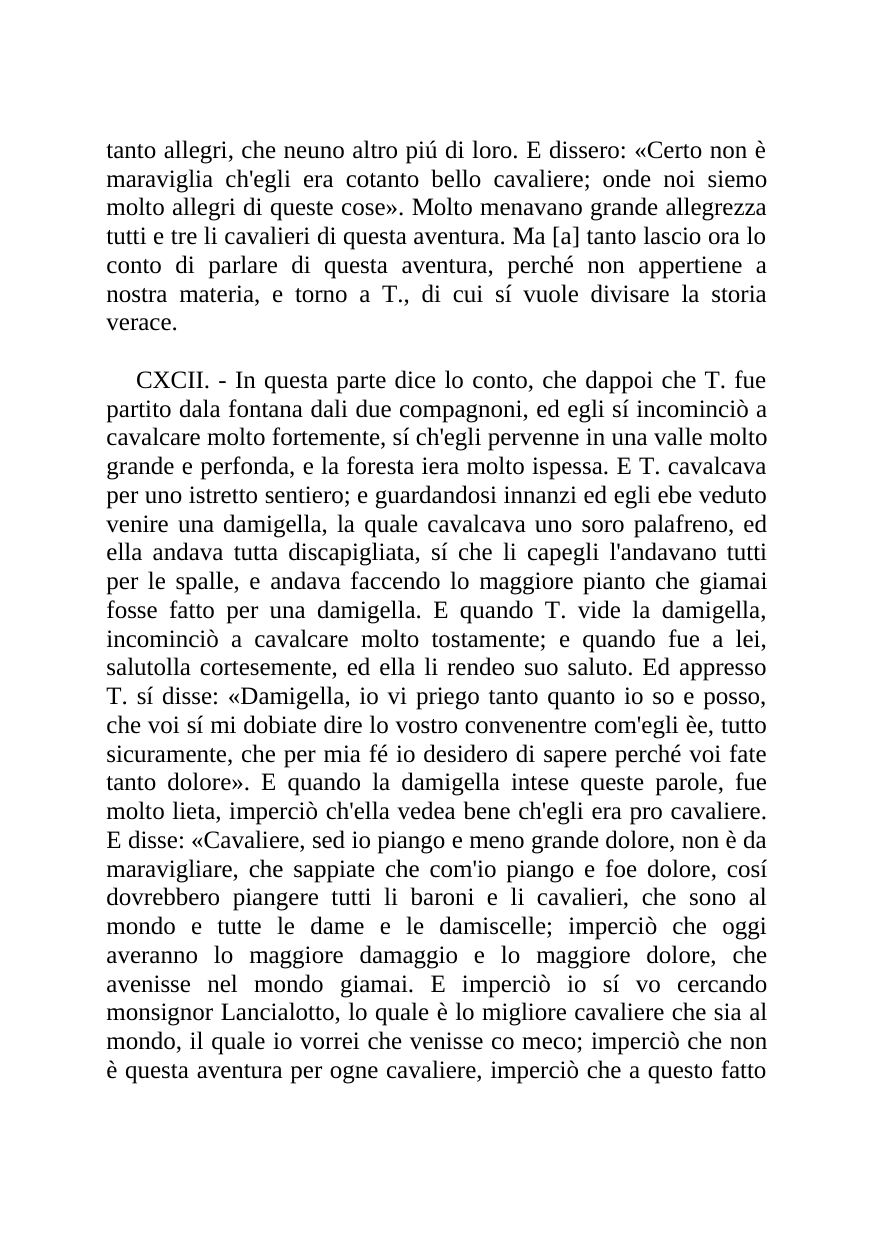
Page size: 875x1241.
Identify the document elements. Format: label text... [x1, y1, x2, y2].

text tanto allegri, che neuno altro piú di loro. E dissero: «Certo non è maraviglia ch'egli era cotanto bello cavaliere; onde noi siemo molto allegri di queste cose». Molto menavano grande allegrezza tutti e tre li cavalieri di questa aventura. Ma [a] tanto lascio ora lo conto di parlare di questa aventura, perché non appertiene a nostra materia, e torno a T., di cui sí vuole divisare la storia verace. [106, 135, 768, 336]
text CXCII. - In questa parte dice lo conto, che dappoi che T. fue partito dala fontana dali due compagnoni, ed egli sí incominciò a cavalcare molto fortemente, sí ch'egli pervenne in una valle molto grande e perfonda, e la foresta iera molto ispessa. E T. cavalcava per uno istretto sentiero; e guardandosi innanzi ed egli ebe veduto venire una damigella, la quale cavalcava uno soro palafreno, ed ella andava tutta discapigliata, sí che li capegli l'andavano tutti per le spalle, e andava faccendo lo maggiore pianto che giamai fosse fatto per una damigella. E quando T. vide la damigella, incominciò a cavalcare molto tostamente; e quando fue a lei, salutolla cortesemente, ed ella li rendeo suo saluto. Ed appresso T. sí disse: «Damigella, io vi priego tanto quanto io so e posso, che voi sí mi dobiate dire lo vostro convenentre com'egli èe, tutto sicuramente, che per mia fé io desidero di sapere perché voi fate tanto dolore». E quando la damigella intese queste parole, fue molto lieta, imperciò ch'ella vedea bene ch'egli era pro cavaliere. E disse: «Cavaliere, sed io piango e meno grande dolore, non è da maravigliare, che sappiate che com'io piango e foe dolore, cosí dovrebbero piangere tutti li baroni e li cavalieri, che sono al mondo e tutte le dame e le damiscelle; imperciò che oggi averanno lo maggiore damaggio e lo maggiore dolore, che avenisse nel mondo giamai. E imperciò io sí vo cercando monsignor Lancialotto, lo quale è lo migliore cavaliere che sia al mondo, il quale io vorrei che venisse co meco; imperciò che non è questa aventura per ogne cavaliere, imperciò che a questo fatto [106, 365, 768, 1084]
